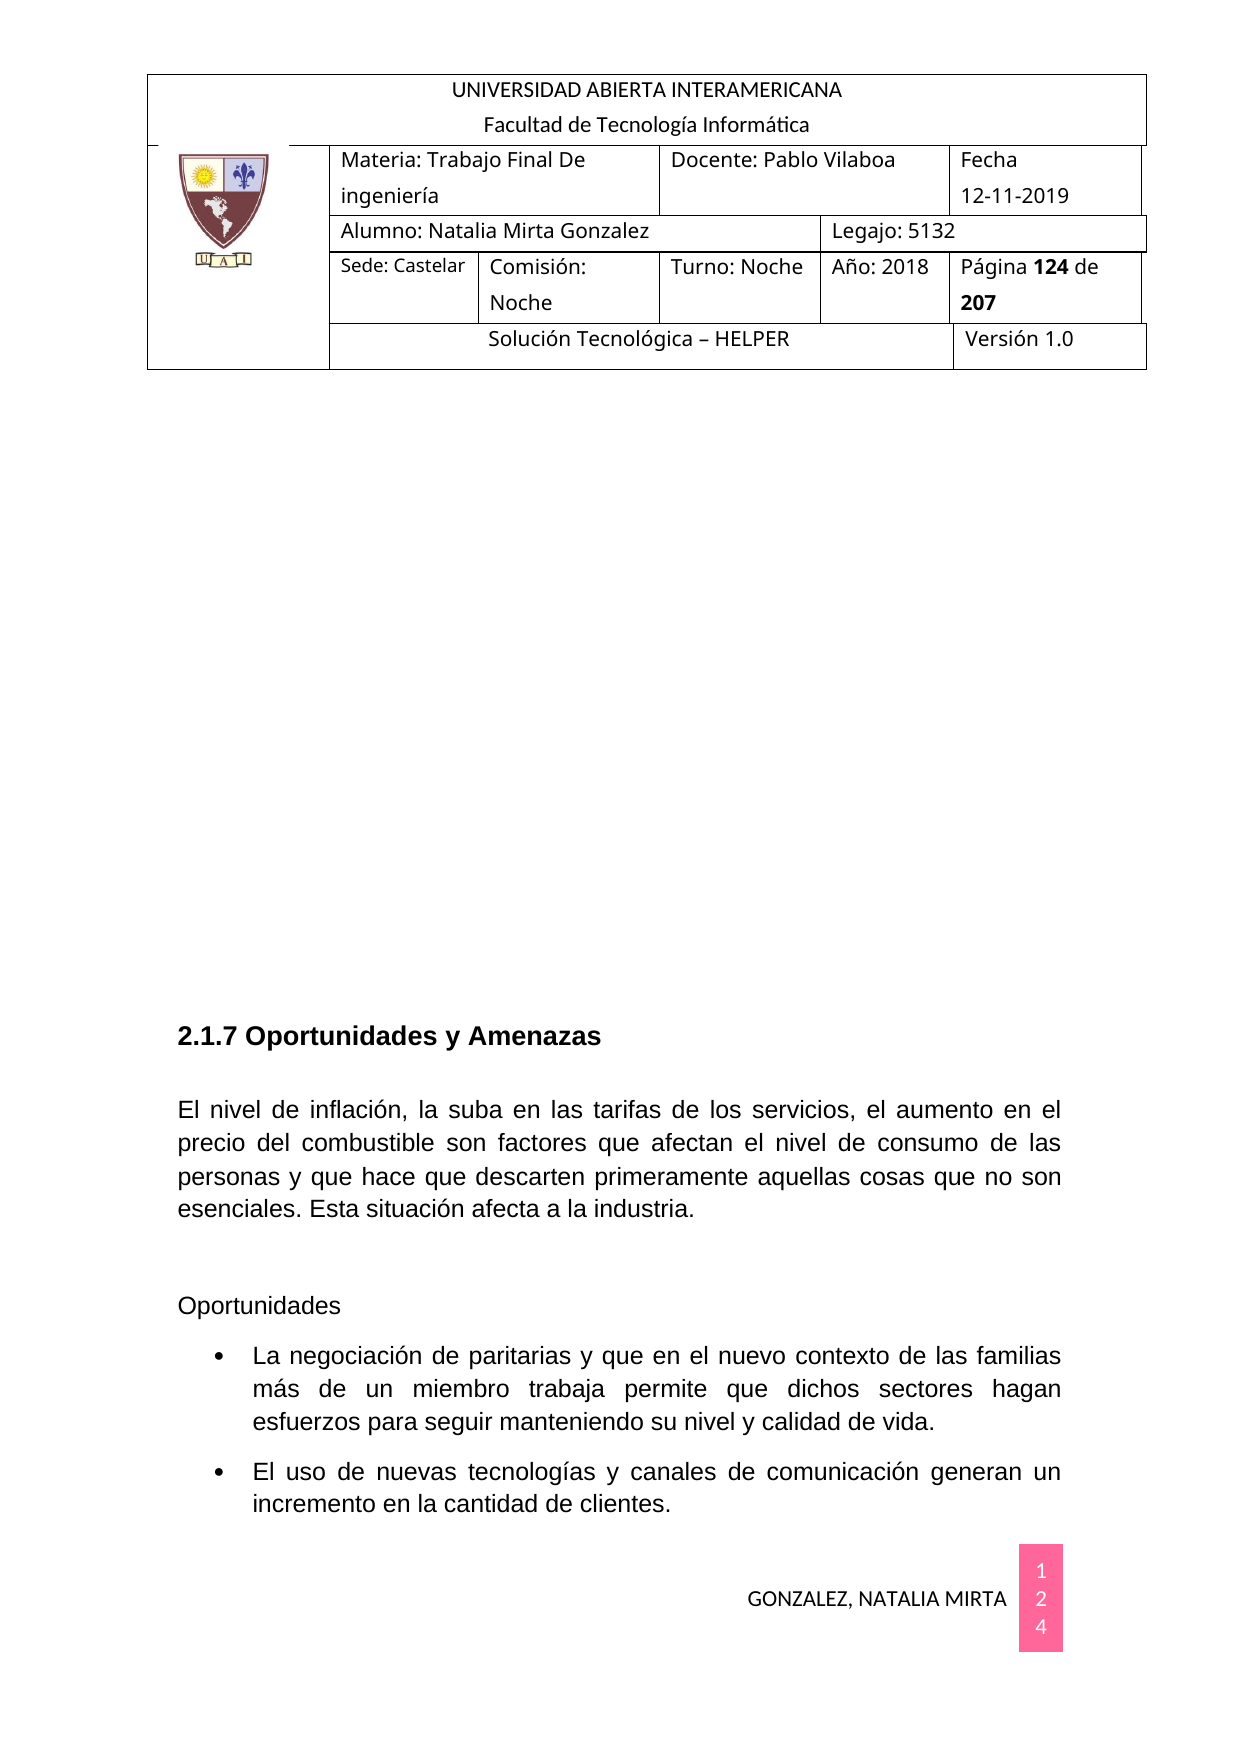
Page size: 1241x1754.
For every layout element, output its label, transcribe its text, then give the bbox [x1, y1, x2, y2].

list La negociación de paritarias y que en el nuevo contexto de las familias más de un miembro trabaja permite que dichos sectores hagan esfuerzos para seguir manteniendo su nivel y calidad de vida. [215, 1341, 1063, 1436]
text Oportunidades [177, 1291, 1063, 1320]
list El uso de nuevas tecnologías y canales de comunicación generan un incremento en la cantidad de clientes. [215, 1456, 1063, 1518]
text El nivel de inflación, la suba en las tarifas de los servicios, el aumento en el precio del combustible son factores que afectan el nivel de consumo de las personas y que hace que descarten primeramente aquellas cosas que no son esenciales. Esta situación afecta a la industria. [177, 1095, 1063, 1223]
subtitle 2.1.7 Oportunidades y Amenazas [177, 1019, 1063, 1051]
